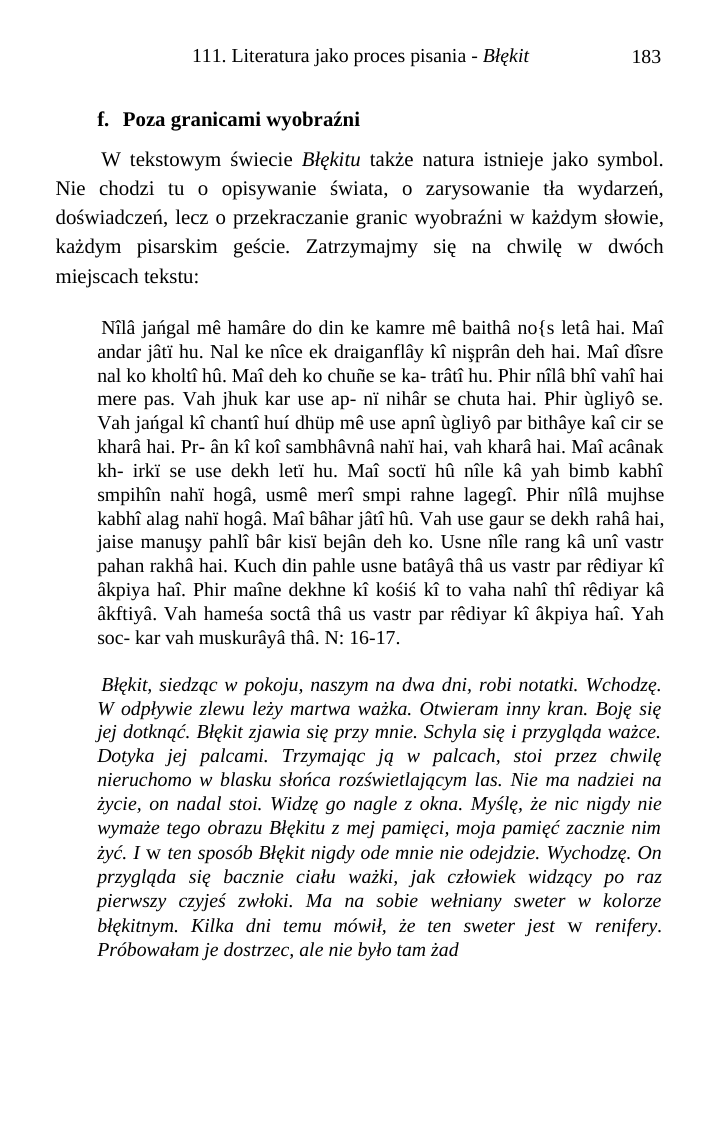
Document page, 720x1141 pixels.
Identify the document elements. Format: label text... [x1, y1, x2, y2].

text Błękit, siedząc w pokoju, naszym na dwa dni, robi notatki. Wchodzę. W odpływie zlewu leży martwa ważka. Otwieram inny kran. Boję się jej dotknąć. Błękit zjawia się przy mnie. Schyla się i przygląda ważce. Dotyka jej palcami. Trzymając ją w palcach, stoi przez chwilę nieruchomo w blasku słońca rozświetlającym las. Nie ma nadziei na życie, on nadal stoi. Widzę go nagle z okna. Myślę, że nic nigdy nie wymaże tego obrazu Błękitu z mej pamięci, moja pamięć zacznie nim żyć. I w ten sposób Błękit nigdy ode mnie nie odejdzie. Wychodzę. On przygląda się bacznie ciału ważki, jak człowiek widzący po raz pierwszy czyjeś zwłoki. Ma na sobie wełniany sweter w kolorze błękitnym. Kilka dni temu mówił, że ten sweter jest w renifery. Próbowałam je dostrzec, ale nie było tam żad­ [97, 673, 664, 961]
text Nîlâ jańgal mê hamâre do din ke kamre mê baithâ no{s letâ hai. Maî andar jâtï hu. Nal ke nîce ek draiganflây kî nişprân deh hai. Maî dîsre nal ko kholtî hû. Maî deh ko chuñe se ka- trâtî hu. Phir nîlâ bhî vahî hai mere pas. Vah jhuk kar use ap- nï nihâr se chuta hai. Phir ùgliyô se. Vah jańgal kî chantî huí dhüp mê use apnî ùgliyô par bithâye kaî cir se kharâ hai. Pr- ân kî koî sambhâvnâ nahï hai, vah kharâ hai. Maî acânak kh- irkï se use dekh letï hu. Maî soctï hû nîle kâ yah bimb kabhî smpihîn nahï hogâ, usmê merî smpi rahne lagegî. Phir nîlâ mujhse kabhî alag nahï hogâ. Maî bâhar jâtî hû. Vah use gaur se dekh rahâ hai, jaise manuşy pahlî bâr kisï bejân deh ko. Usne nîle rang kâ unî vastr pahan rakhâ hai. Kuch din pahle usne batâyâ thâ us vastr par rêdiyar kî âkpiya haî. Phir maîne dekhne kî kośiś kî to vaha nahî thî rêdiyar kâ âkftiyâ. Vah hameśa soctâ thâ us vastr par rêdiyar kî âkpiya haî. Yah soc- kar vah muskurâyâ thâ. N: 16-17. [97, 316, 664, 649]
subtitle f. Poza granicami wyobraźni [55, 107, 664, 131]
text 183 [631, 45, 662, 68]
text 111. Literatura jako proces pisania - Błękit [192, 44, 531, 67]
text W tekstowym świecie Błękitu także natura istnieje jako symbol. Nie chodzi tu o opisywanie świata, o zarysowanie tła wydarzeń, doświadczeń, lecz o przekraczanie granic wyobraźni w każdym słowie, każdym pisarskim geście. Zatrzymajmy się na chwilę w dwóch miejscach tekstu: [55, 147, 664, 288]
